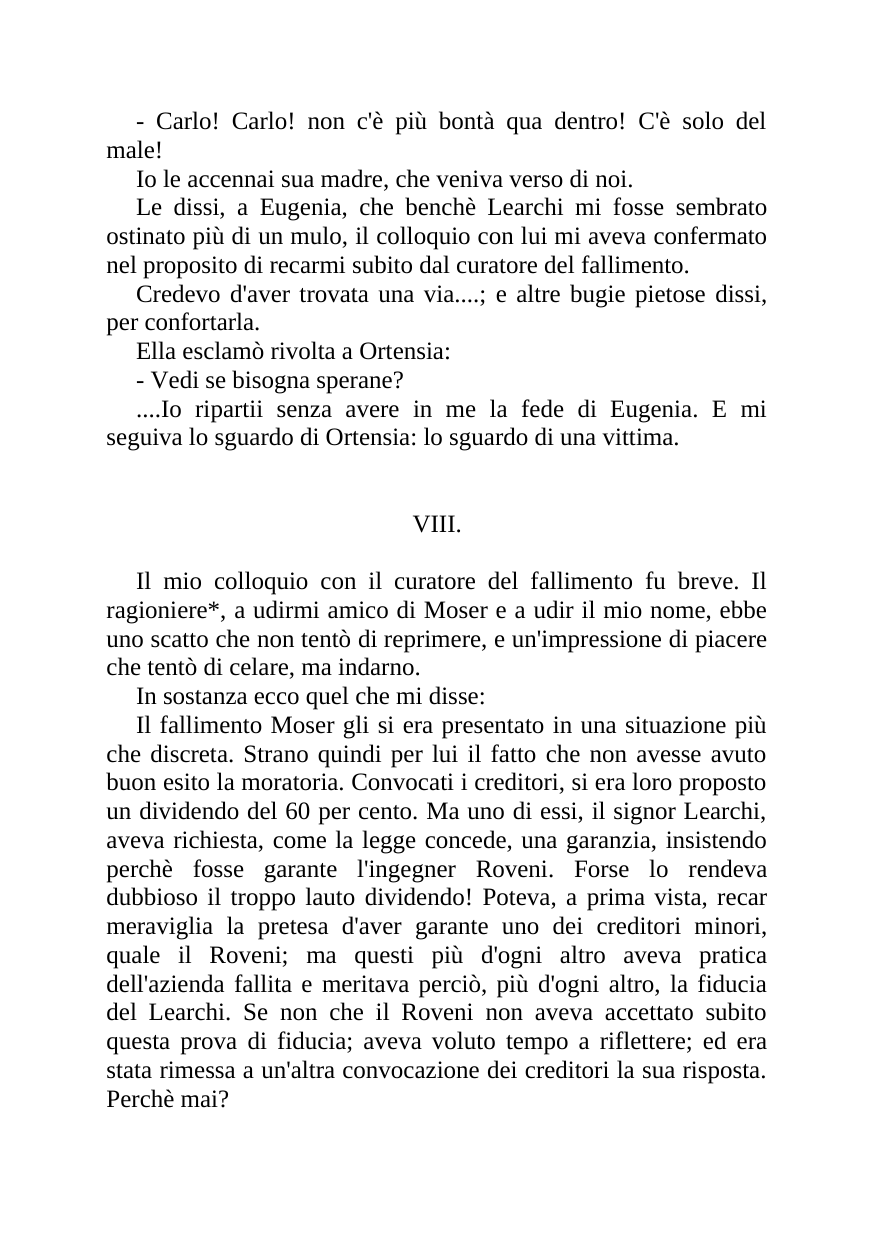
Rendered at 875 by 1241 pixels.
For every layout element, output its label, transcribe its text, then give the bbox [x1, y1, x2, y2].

text ....Io ripartii senza avere in me la fede di Eugenia. E mi seguiva lo sguardo di Ortensia: lo sguardo di una vittima. [106, 394, 768, 451]
text Le dissi, a Eugenia, che benchè Learchi mi fosse sembrato ostinato più di un mulo, il colloquio con lui mi aveva confermato nel proposito di recarmi subito dal curatore del fallimento. [106, 192, 768, 279]
text - Vedi se bisogna sperane? [106, 365, 768, 394]
text Io le accennai sua madre, che veniva verso di noi. [106, 164, 768, 192]
text VIII. [106, 509, 768, 537]
text Il fallimento Moser gli si era presentato in una situazione più che discreta. Strano quindi per lui il fatto che non avesse avuto buon esito la moratoria. Convocati i creditori, si era loro proposto un dividendo del 60 per cento. Ma uno di essi, il signor Learchi, aveva richiesta, come la legge concede, una garanzia, insistendo perchè fosse garante l'ingegner Roveni. Forse lo rendeva dubbioso il troppo lauto dividendo! Poteva, a prima vista, recar meraviglia la pretesa d'aver garante uno dei creditori minori, quale il Roveni; ma questi più d'ogni altro aveva pratica dell'azienda fallita e meritava perciò, più d'ogni altro, la fiducia del Learchi. Se non che il Roveni non aveva accettato subito questa prova di fiducia; aveva voluto tempo a riflettere; ed era stata rimessa a un'altra convocazione dei creditori la sua risposta. Perchè mai? [106, 710, 768, 1112]
text Il mio colloquio con il curatore del fallimento fu breve. Il ragioniere*, a udirmi amico di Moser e a udir il mio nome, ebbe uno scatto che non tentò di reprimere, e un'impressione di piacere che tentò di celare, ma indarno. [106, 566, 768, 681]
text Ella esclamò rivolta a Ortensia: [106, 336, 768, 365]
text In sostanza ecco quel che mi disse: [106, 681, 768, 710]
text - Carlo! Carlo! non c'è più bontà qua dentro! C'è solo del male! [106, 106, 768, 164]
text Credevo d'aver trovata una via....; e altre bugie pietose dissi, per confortarla. [106, 279, 768, 336]
